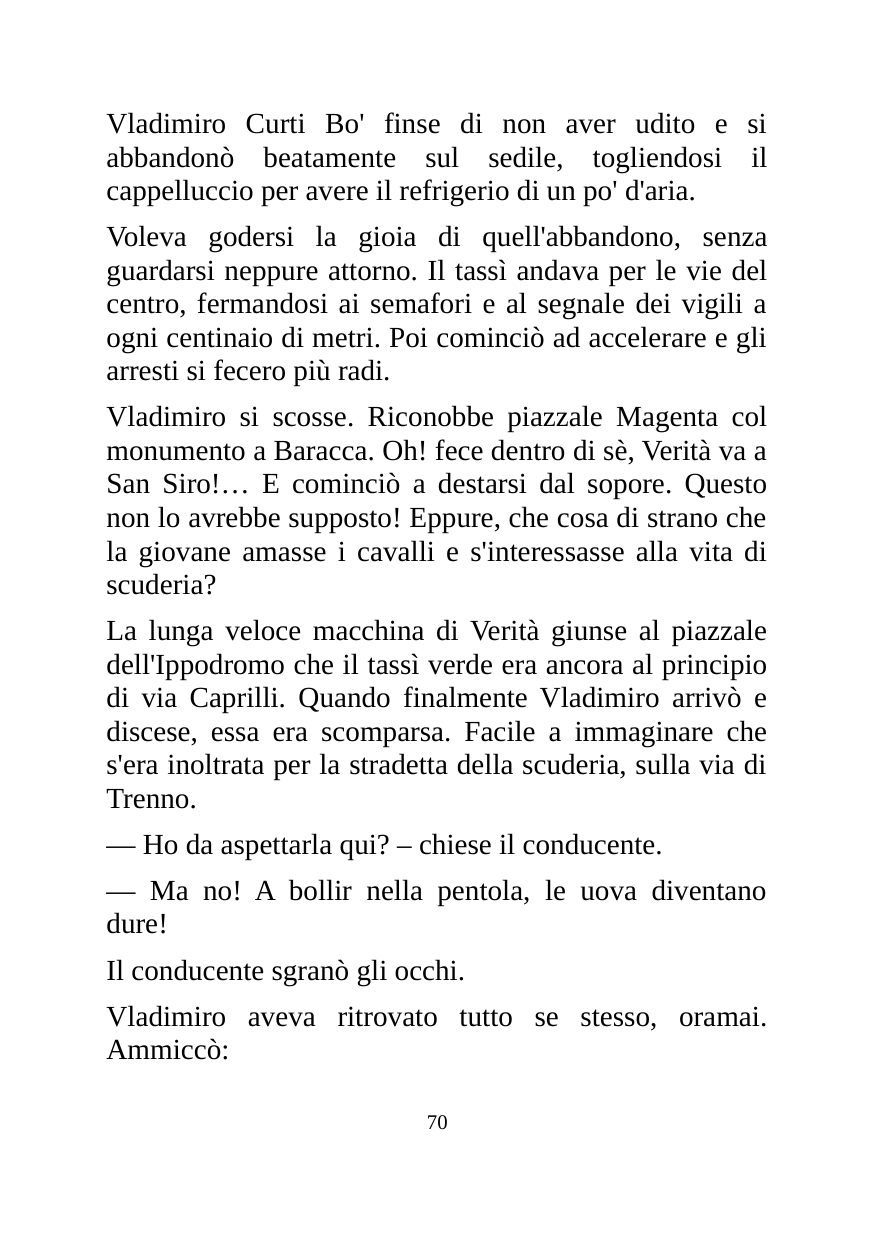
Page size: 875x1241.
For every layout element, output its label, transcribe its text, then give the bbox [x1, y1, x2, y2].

text — Ho da aspettarla qui? – chiese il conducente. [106, 827, 768, 861]
text Vladimiro Curti Bo' finse di non aver udito e si abbandonò beatamente sul sedile, togliendosi il cappelluccio per avere il refrigerio di un po' d'aria. [106, 106, 768, 207]
text La lunga veloce macchina di Verità giunse al piazzale dell'Ippodromo che il tassì verde era ancora al principio di via Caprilli. Quando finalmente Vladimiro arrivò e discese, essa era scomparsa. Facile a immaginare che s'era inoltrata per la stradetta della scuderia, sulla via di Trenno. [106, 613, 768, 814]
text Vladimiro si scosse. Riconobbe piazzale Magenta col monumento a Baracca. Oh! fece dentro di sè, Verità va a San Siro!… E cominciò a destarsi dal sopore. Questo non lo avrebbe supposto! Eppure, che cosa di strano che la giovane amasse i cavalli e s'interessasse alla vita di scuderia? [106, 399, 768, 601]
text Il conducente sgranò gli occhi. [106, 953, 768, 986]
text Voleva godersi la gioia di quell'abbandono, senza guardarsi neppure attorno. Il tassì andava per le vie del centro, fermandosi ai semafori e al segnale dei vigili a ogni centinaio di metri. Poi cominciò ad accelerare e gli arresti si fecero più radi. [106, 219, 768, 387]
text — Ma no! A bollir nella pentola, le uova diventano dure! [106, 873, 768, 940]
text Vladimiro aveva ritrovato tutto se stesso, oramai. Ammiccò: [106, 999, 768, 1066]
